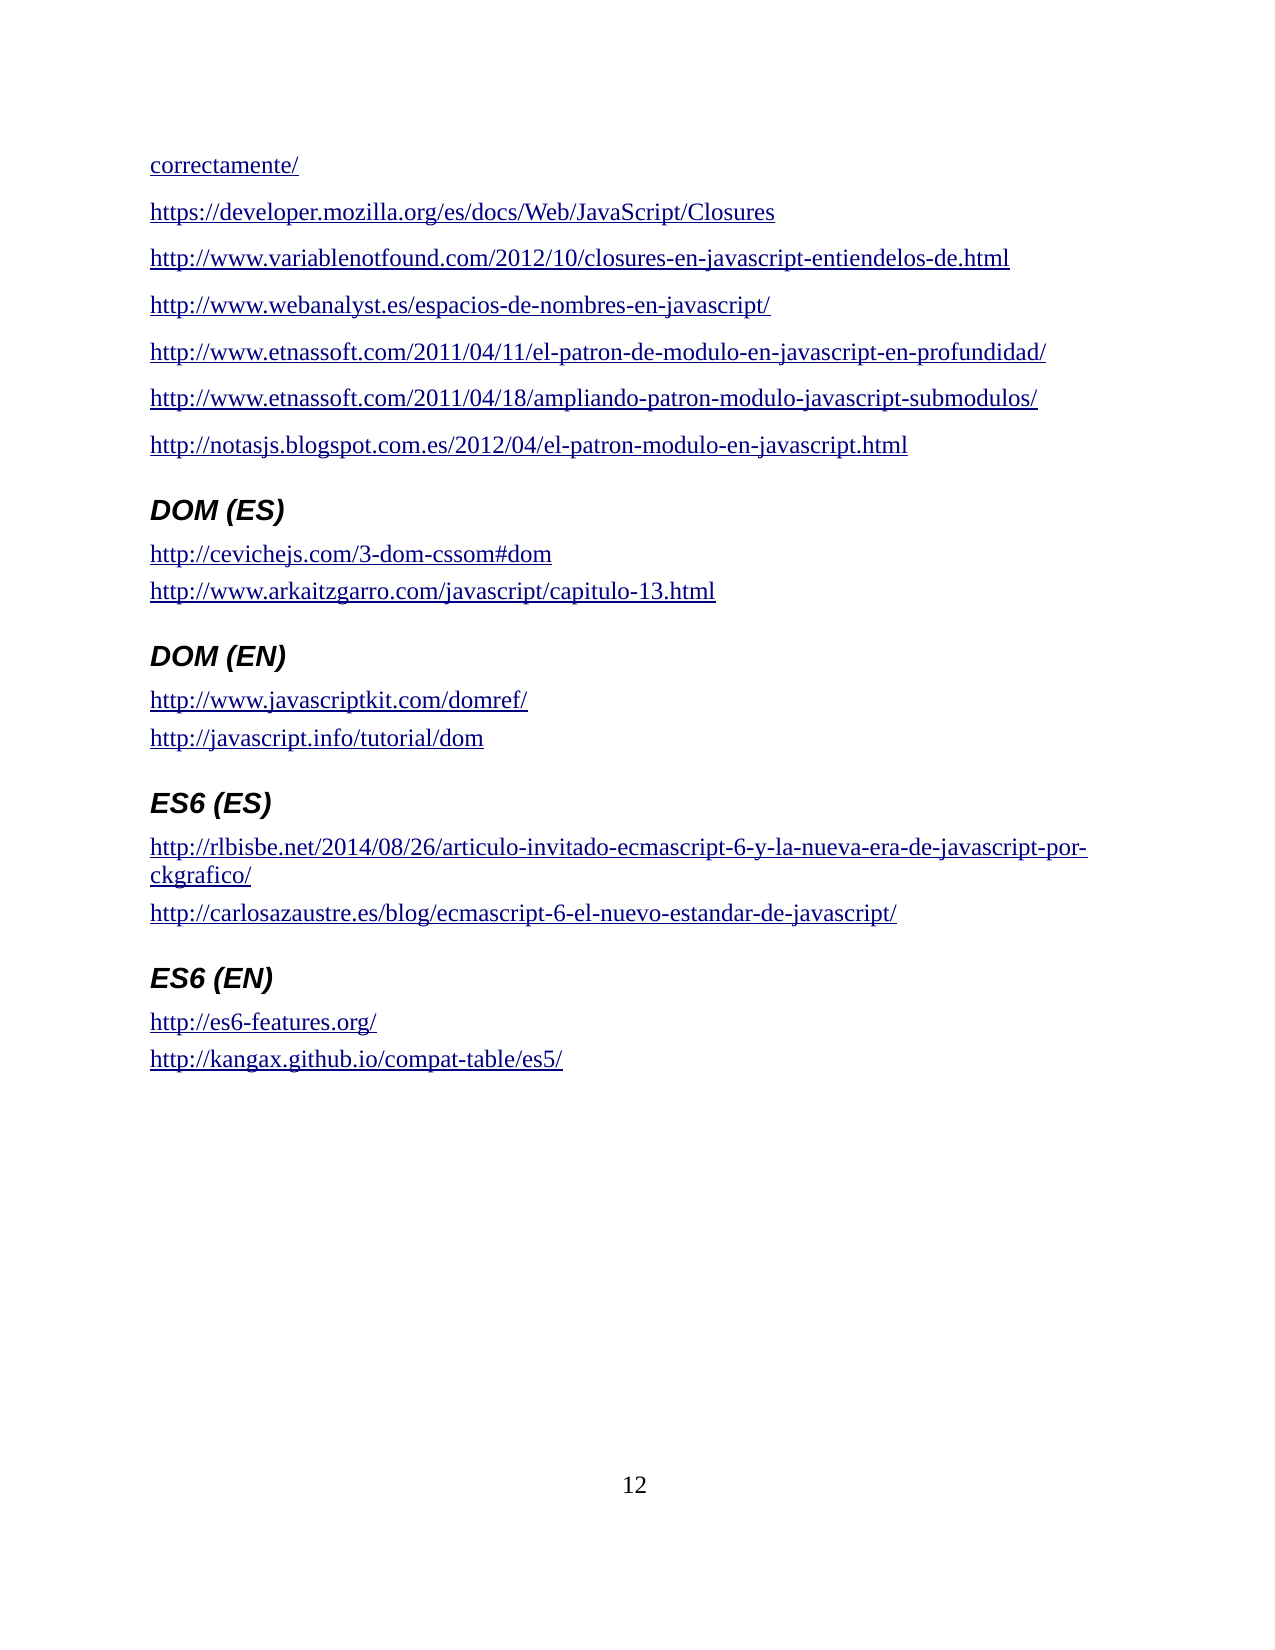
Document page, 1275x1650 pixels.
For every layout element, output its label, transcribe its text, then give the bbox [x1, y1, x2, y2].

text http://carlosazaustre.es/blog/ecmascript-6-el-nuevo-estandar-de-javascript/ [150, 898, 1125, 927]
text http://www.javascriptkit.com/domref/ [150, 685, 1125, 714]
text https://developer.mozilla.org/es/docs/Web/JavaScript/Closures [150, 197, 1125, 225]
subtitle DOM (ES) [150, 493, 1125, 526]
text correctamente/ [150, 150, 1125, 179]
subtitle ES6 (ES) [150, 786, 1125, 819]
text http://www.arkaitzgarro.com/javascript/capitulo-13.html [150, 576, 1125, 605]
text http://kangax.github.io/compat-table/es5/ [150, 1044, 1125, 1073]
subtitle DOM (EN) [150, 639, 1125, 673]
text http://javascript.info/tutorial/dom [150, 723, 1125, 752]
text http://rlbisbe.net/2014/08/26/articulo-invitado-ecmascript-6-y-la-nueva-era-de-javascript-por-ckgrafico/ [150, 832, 1125, 889]
text http://cevichejs.com/3-dom-cssom#dom [150, 539, 1125, 567]
text http://www.etnassoft.com/2011/04/18/ampliando-patron-modulo-javascript-submodulos/ [150, 383, 1125, 412]
text http://www.variablenotfound.com/2012/10/closures-en-javascript-entiendelos-de.html [150, 243, 1125, 272]
text http://www.etnassoft.com/2011/04/11/el-patron-de-modulo-en-javascript-en-profundidad/ [150, 337, 1125, 365]
text http://notasjs.blogspot.com.es/2012/04/el-patron-modulo-en-javascript.html [150, 430, 1125, 459]
subtitle ES6 (EN) [150, 961, 1125, 994]
text http://www.webanalyst.es/espacios-de-nombres-en-javascript/ [150, 290, 1125, 319]
text http://es6-features.org/ [150, 1007, 1125, 1036]
